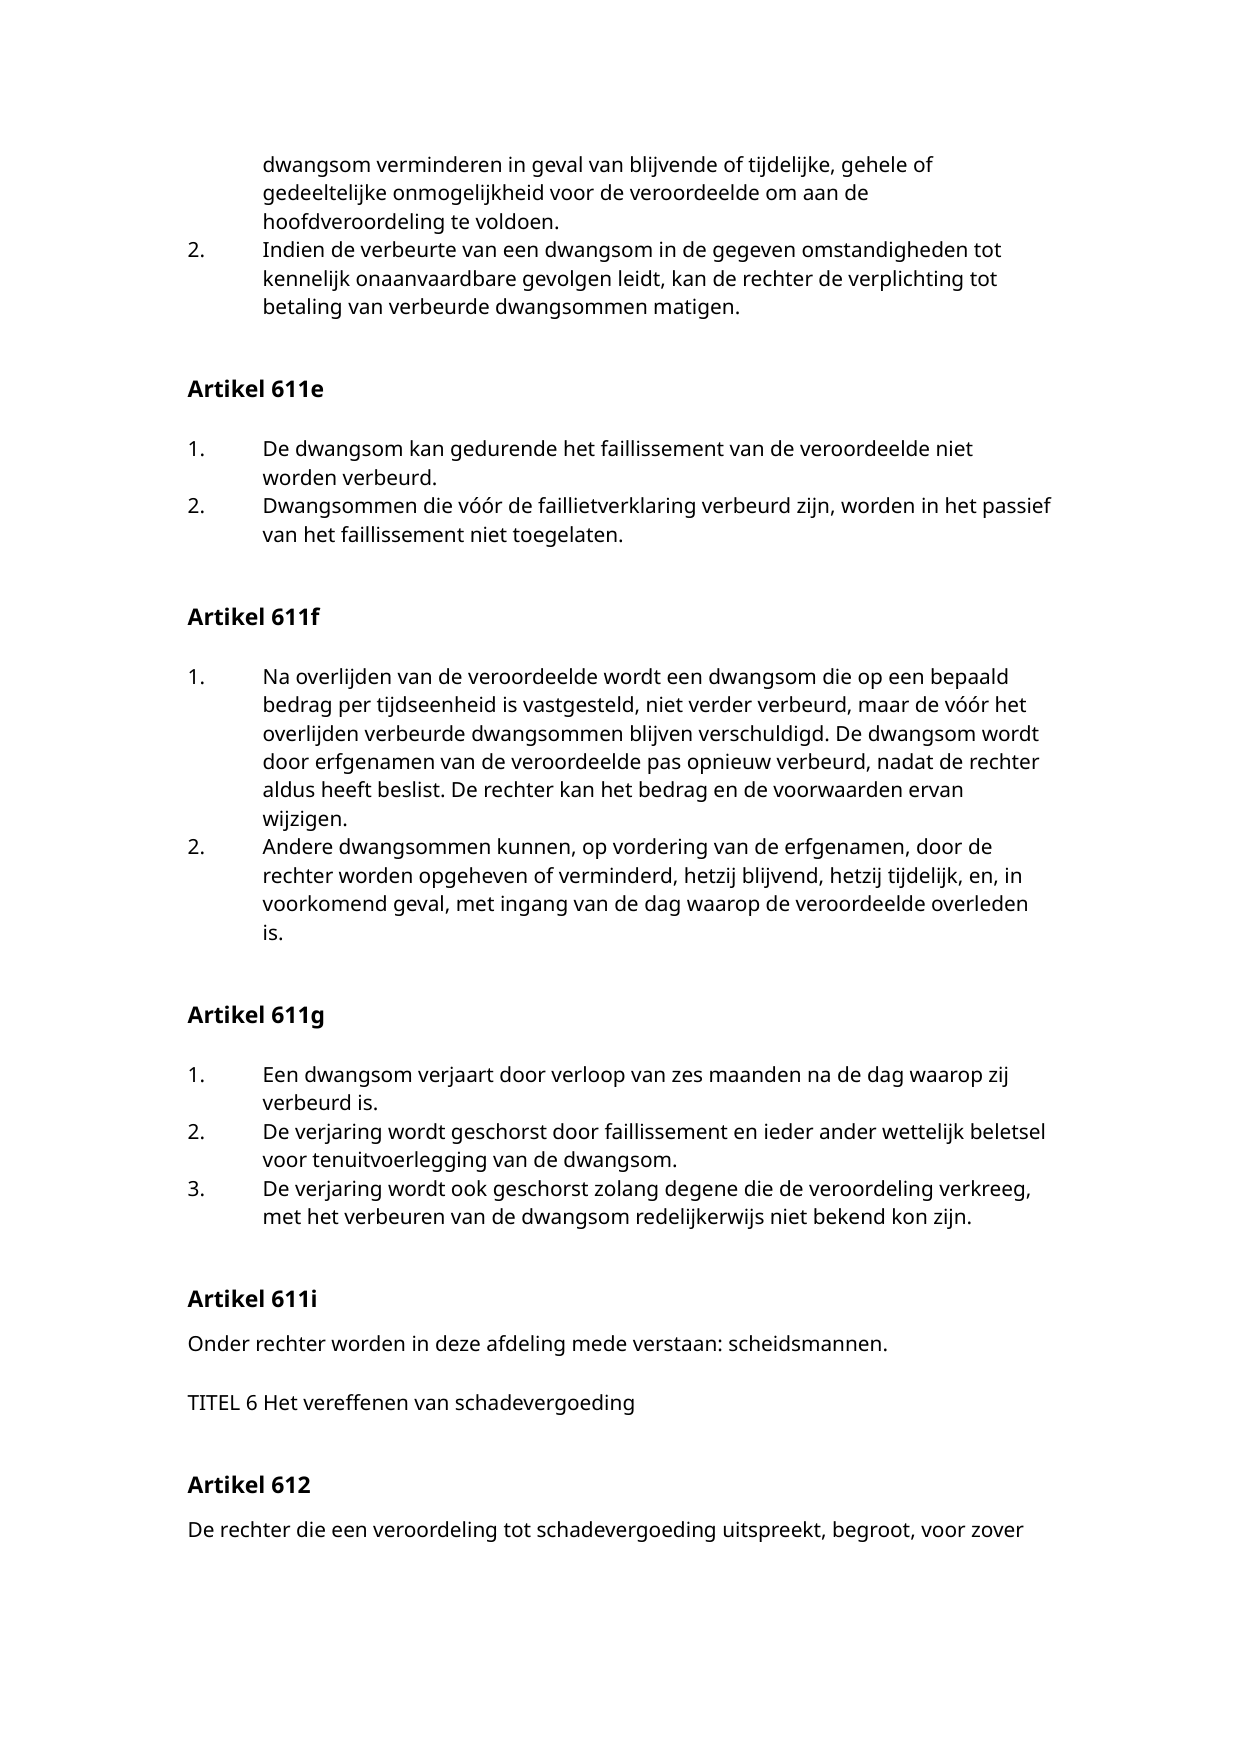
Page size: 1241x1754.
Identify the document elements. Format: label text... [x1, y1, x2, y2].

subtitle Artikel 611i [187, 1283, 1053, 1314]
subtitle Artikel 612 [187, 1469, 1053, 1500]
text De rechter die een veroordeling tot schadevergoeding uitspreekt, begroot, voor zover [187, 1515, 1053, 1543]
list De verjaring wordt ook geschorst zolang degene die de veroordeling verkreeg, met het verbeuren van de dwangsom redelijkerwijs niet bekend kon zijn. [187, 1174, 1053, 1231]
list dwangsom verminderen in geval van blijvende of tijdelijke, gehele of gedeeltelijke onmogelijkheid voor de veroordeelde om aan de hoofdveroordeling te voldoen. [187, 150, 1053, 235]
list De dwangsom kan gedurende het faillissement van de veroordeelde niet worden verbeurd. [187, 434, 1053, 491]
subtitle Artikel 611e [187, 373, 1053, 404]
list Een dwangsom verjaart door verloop van zes maanden na de dag waarop zij verbeurd is. [187, 1060, 1053, 1117]
text Onder rechter worden in deze afdeling mede verstaan: scheidsmannen. [187, 1329, 1053, 1358]
subtitle TITEL 6 Het vereffenen van schadevergoeding [187, 1388, 1053, 1416]
list De verjaring wordt geschorst door faillissement en ieder ander wettelijk beletsel voor tenuitvoerlegging van de dwangsom. [187, 1117, 1053, 1174]
subtitle Artikel 611g [187, 999, 1053, 1030]
subtitle Artikel 611f [187, 601, 1053, 632]
list Andere dwangsommen kunnen, op vordering van de erfgenamen, door de rechter worden opgeheven of verminderd, hetzij blijvend, hetzij tijdelijk, en, in voorkomend geval, met ingang van de dag waarop de veroordeelde overleden is. [187, 832, 1053, 946]
list Na overlijden van de veroordeelde wordt een dwangsom die op een bepaald bedrag per tijdseenheid is vastgesteld, niet verder verbeurd, maar de vóór het overlijden verbeurde dwangsommen blijven verschuldigd. De dwangsom wordt door erfgenamen van de veroordeelde pas opnieuw verbeurd, nadat de rechter aldus heeft beslist. De rechter kan het bedrag en de voorwaarden ervan wijzigen. [187, 662, 1053, 832]
list Indien de verbeurte van een dwangsom in de gegeven omstandigheden tot kennelijk onaanvaardbare gevolgen leidt, kan de rechter de verplichting tot betaling van verbeurde dwangsommen matigen. [187, 235, 1053, 321]
list Dwangsommen die vóór de faillietverklaring verbeurd zijn, worden in het passief van het faillissement niet toegelaten. [187, 491, 1053, 548]
